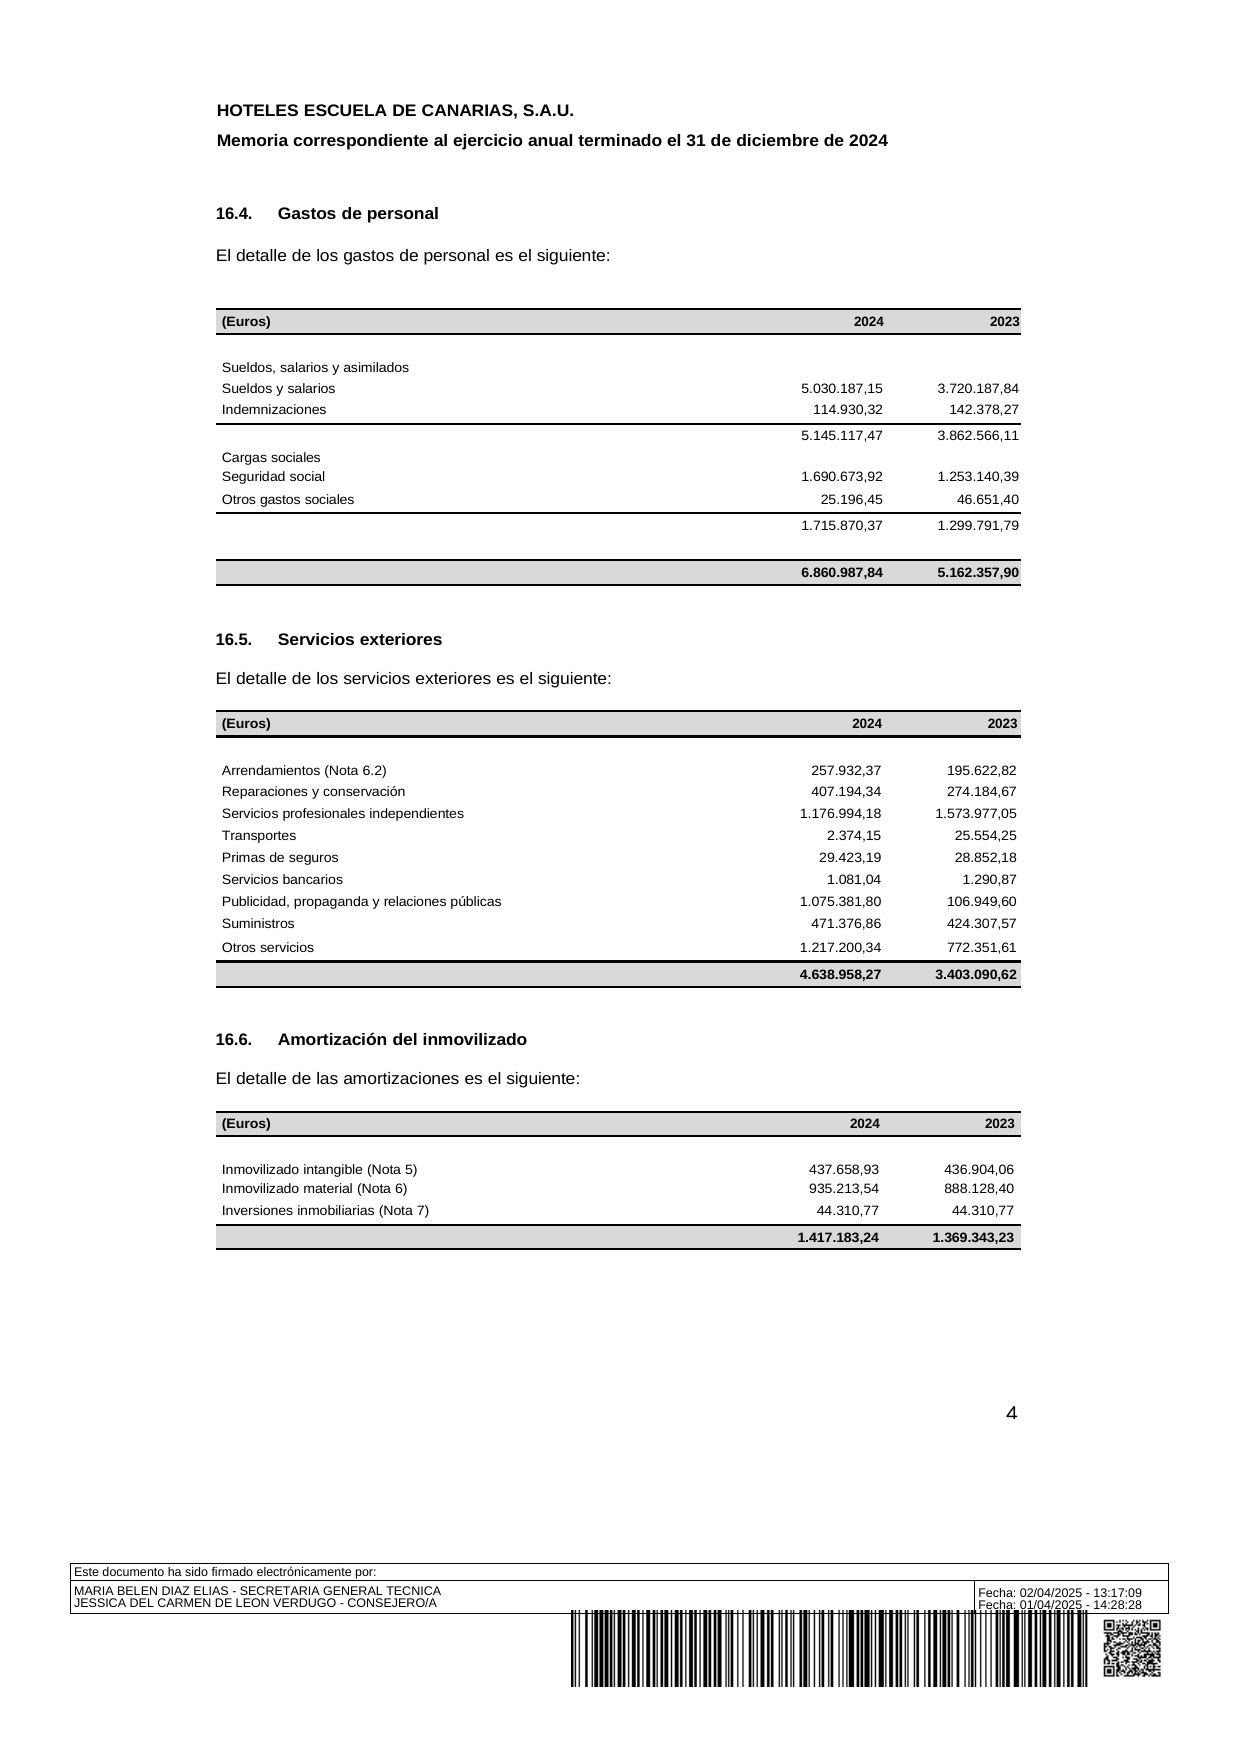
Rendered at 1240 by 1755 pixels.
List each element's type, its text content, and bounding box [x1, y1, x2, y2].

table_cell 2024 [707, 712, 908, 735]
table_cell 2.374,15 [707, 825, 908, 847]
table_cell 44.310,77 [707, 1200, 908, 1224]
table_header 16.4. Gastos de personal El detalle de los gastos de personal es el siguiente: [216, 195, 707, 308]
table_cell 16.5. Servicios exteriores [216, 586, 707, 658]
table_cell Reparaciones y conservación [216, 780, 707, 803]
table_cell [908, 988, 1021, 1058]
table_cell 28.852,18 [908, 847, 1021, 869]
table_cell 436.904,06 [908, 1137, 1021, 1178]
table_cell (Euros) [216, 310, 707, 333]
table_cell 1.176.994,18 [707, 803, 908, 825]
table_cell Arrendamientos (Nota 6.2) [216, 738, 707, 780]
table_cell 4.638.958,27 [707, 963, 908, 986]
table_cell 772.351,61 [908, 936, 1021, 960]
table_cell 257.932,37 [707, 738, 908, 780]
table_cell 1.081,04 [707, 869, 908, 891]
table_header Este documento ha sido firmado electrónicamente por: [71, 1564, 1168, 1580]
table_cell 114.930,32 [707, 399, 908, 422]
table_cell Otros servicios [216, 936, 707, 960]
table_cell MARIA BELEN DIAZ ELIAS - SECRETARIA GENERAL TECNICA JESSICA DEL CARMEN DE LEON VERDUGO - CONSEJERO/A [71, 1581, 974, 1613]
table_cell 3.720.187,84 [908, 335, 1021, 399]
table_cell 5.030.187,15 [707, 335, 908, 399]
table_cell 5.162.357,90 [908, 561, 1021, 584]
table_cell (Euros) [216, 712, 707, 735]
table_cell [707, 658, 908, 710]
table_cell Primas de seguros [216, 847, 707, 869]
table_cell 1.369.343,23 [908, 1226, 1021, 1248]
table_cell 195.622,82 [908, 738, 1021, 780]
table_cell Inversiones inmobiliarias (Nota 7) [216, 1200, 707, 1224]
table_cell Servicios bancarios [216, 869, 707, 891]
table_cell El detalle de los servicios exteriores es el siguiente: [216, 658, 707, 710]
table_cell Inmovilizado intangible (Nota 5) [216, 1137, 707, 1178]
table_cell 2023 [908, 1113, 1021, 1135]
table_cell 1.290,87 [908, 869, 1021, 891]
table_cell Suministros [216, 914, 707, 936]
table_cell Inmovilizado material (Nota 6) [216, 1179, 707, 1200]
table_cell 46.651,40 [908, 489, 1021, 512]
table_cell 2023 [908, 310, 1021, 333]
table_cell [216, 514, 707, 559]
table_cell Transportes [216, 825, 707, 847]
table_cell Sueldos, salarios y asimilados Sueldos y salarios [216, 335, 707, 399]
table_cell 142.378,27 [908, 399, 1021, 422]
table_cell [216, 963, 707, 986]
table_cell 1.217.200,34 [707, 936, 908, 960]
table_cell El detalle de las amortizaciones es el siguiente: [216, 1059, 707, 1111]
table_cell [707, 586, 908, 658]
table_cell Servicios profesionales independientes [216, 803, 707, 825]
table_cell 1.417.183,24 [707, 1226, 908, 1248]
table_cell 3.862.566,11 [908, 425, 1021, 467]
table_header [707, 195, 1021, 308]
table_cell 2024 [707, 310, 908, 333]
table_cell [908, 658, 1021, 710]
table_cell 888.128,40 [908, 1179, 1021, 1200]
table_cell 2023 [908, 712, 1021, 735]
table_cell [216, 1226, 707, 1248]
table_cell (Euros) [216, 1113, 707, 1135]
table_cell 935.213,54 [707, 1179, 908, 1200]
table_cell [707, 988, 908, 1058]
table_cell 1.253.140,39 [908, 467, 1021, 489]
table_cell 1.690.673,92 [707, 467, 908, 489]
table_cell 16.6. Amortización del inmovilizado [216, 988, 707, 1058]
table_cell 44.310,77 [908, 1200, 1021, 1224]
table_cell 424.307,57 [908, 914, 1021, 936]
table_cell Seguridad social [216, 467, 707, 489]
table_cell [707, 1059, 908, 1111]
table_cell [908, 1059, 1021, 1111]
table_cell 5.145.117,47 [707, 425, 908, 467]
table_cell 2024 [707, 1113, 908, 1135]
table_cell 471.376,86 [707, 914, 908, 936]
table_cell Publicidad, propaganda y relaciones públicas [216, 891, 707, 913]
table_cell 1.075.381,80 [707, 891, 908, 913]
table_cell 437.658,93 [707, 1137, 908, 1178]
table_cell 6.860.987,84 [707, 561, 908, 584]
table_cell [908, 586, 1021, 658]
table_cell 3.403.090,62 [908, 963, 1021, 986]
table_cell Indemnizaciones [216, 399, 707, 422]
table_cell 1.715.870,37 [707, 514, 908, 559]
table_cell 29.423,19 [707, 847, 908, 869]
table_cell 274.184,67 [908, 780, 1021, 803]
table_cell Fecha: 02/04/2025 - 13:17:09 Fecha: 01/04/2025 - 14:28:28 [975, 1581, 1168, 1613]
table_cell 407.194,34 [707, 780, 908, 803]
table_cell 1.573.977,05 [908, 803, 1021, 825]
table_cell 25.554,25 [908, 825, 1021, 847]
table_cell Cargas sociales [216, 425, 707, 467]
table_cell 106.949,60 [908, 891, 1021, 913]
table_cell 25.196,45 [707, 489, 908, 512]
table_cell Otros gastos sociales [216, 489, 707, 512]
table_cell [216, 561, 707, 584]
table_cell 1.299.791,79 [908, 514, 1021, 559]
